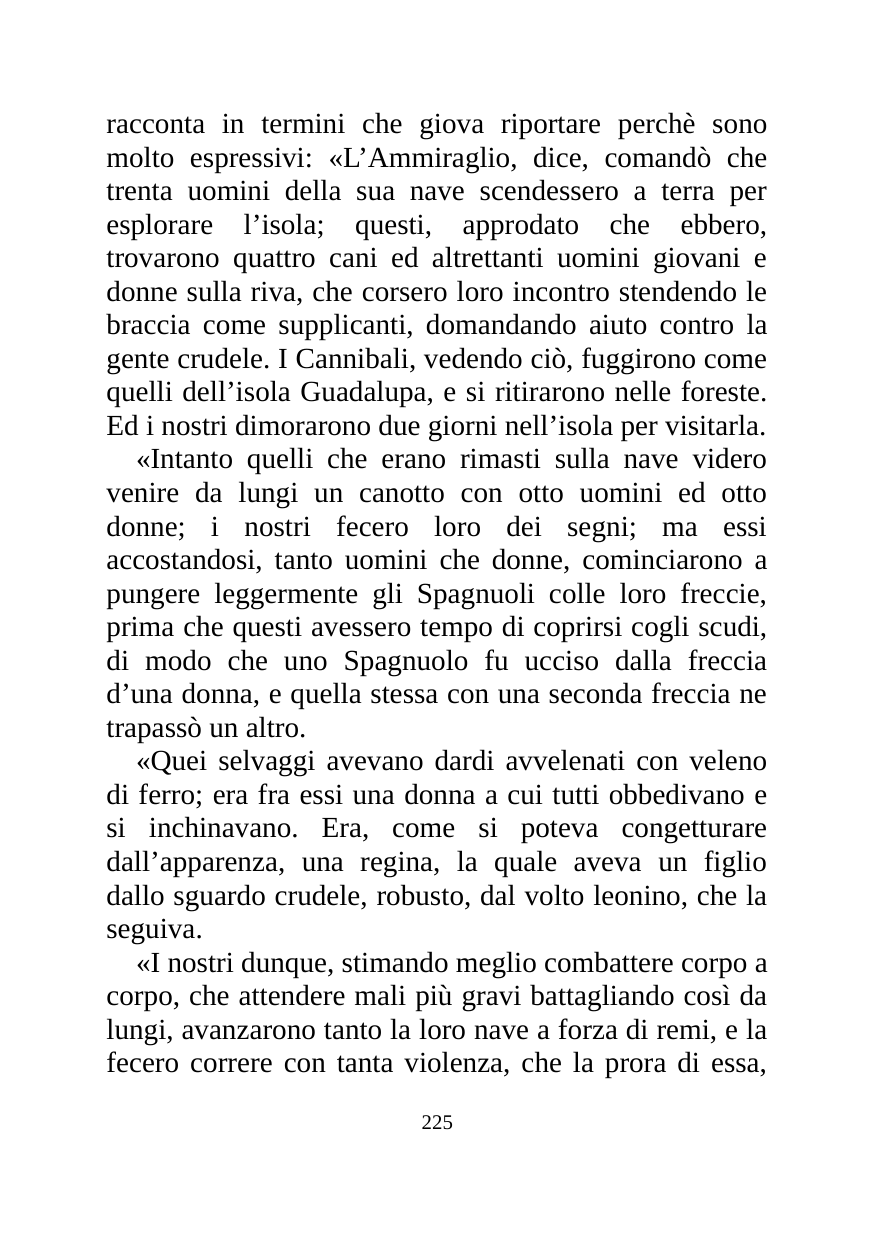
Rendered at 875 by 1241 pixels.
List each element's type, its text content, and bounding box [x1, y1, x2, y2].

text «Intanto quelli che erano rimasti sulla nave videro venire da lungi un canotto con otto uomini ed otto donne; i nostri fecero loro dei segni; ma essi accostandosi, tanto uomini che donne, cominciarono a pungere leggermente gli Spagnuoli colle loro freccie, prima che questi avessero tempo di coprirsi cogli scudi, di modo che uno Spagnuolo fu ucciso dalla freccia d’una donna, e quella stessa con una seconda freccia ne trapassò un altro. [106, 442, 768, 743]
text racconta in termini che giova riportare perchè sono molto espressivi: «L’Ammiraglio, dice, comandò che trenta uomini della sua nave scendessero a terra per esplorare l’isola; questi, approdato che ebbero, trovarono quattro cani ed altrettanti uomini giovani e donne sulla riva, che corsero loro incontro stendendo le braccia come supplicanti, domandando aiuto contro la gente crudele. I Cannibali, vedendo ciò, fuggirono come quelli dell’isola Guadalupa, e si ritirarono nelle foreste. Ed i nostri dimorarono due giorni nell’isola per visitarla. [106, 106, 768, 442]
text «I nostri dunque, stimando meglio combattere corpo a corpo, che attendere mali più gravi battagliando così da lungi, avanzarono tanto la loro nave a forza di remi, e la fecero correre con tanta violenza, che la prora di essa, [106, 945, 768, 1079]
text «Quei selvaggi avevano dardi avvelenati con veleno di ferro; era fra essi una donna a cui tutti obbedivano e si inchinavano. Era, come si poteva congetturare dall’apparenza, una regina, la quale aveva un figlio dallo sguardo crudele, robusto, dal volto leonino, che la seguiva. [106, 743, 768, 945]
